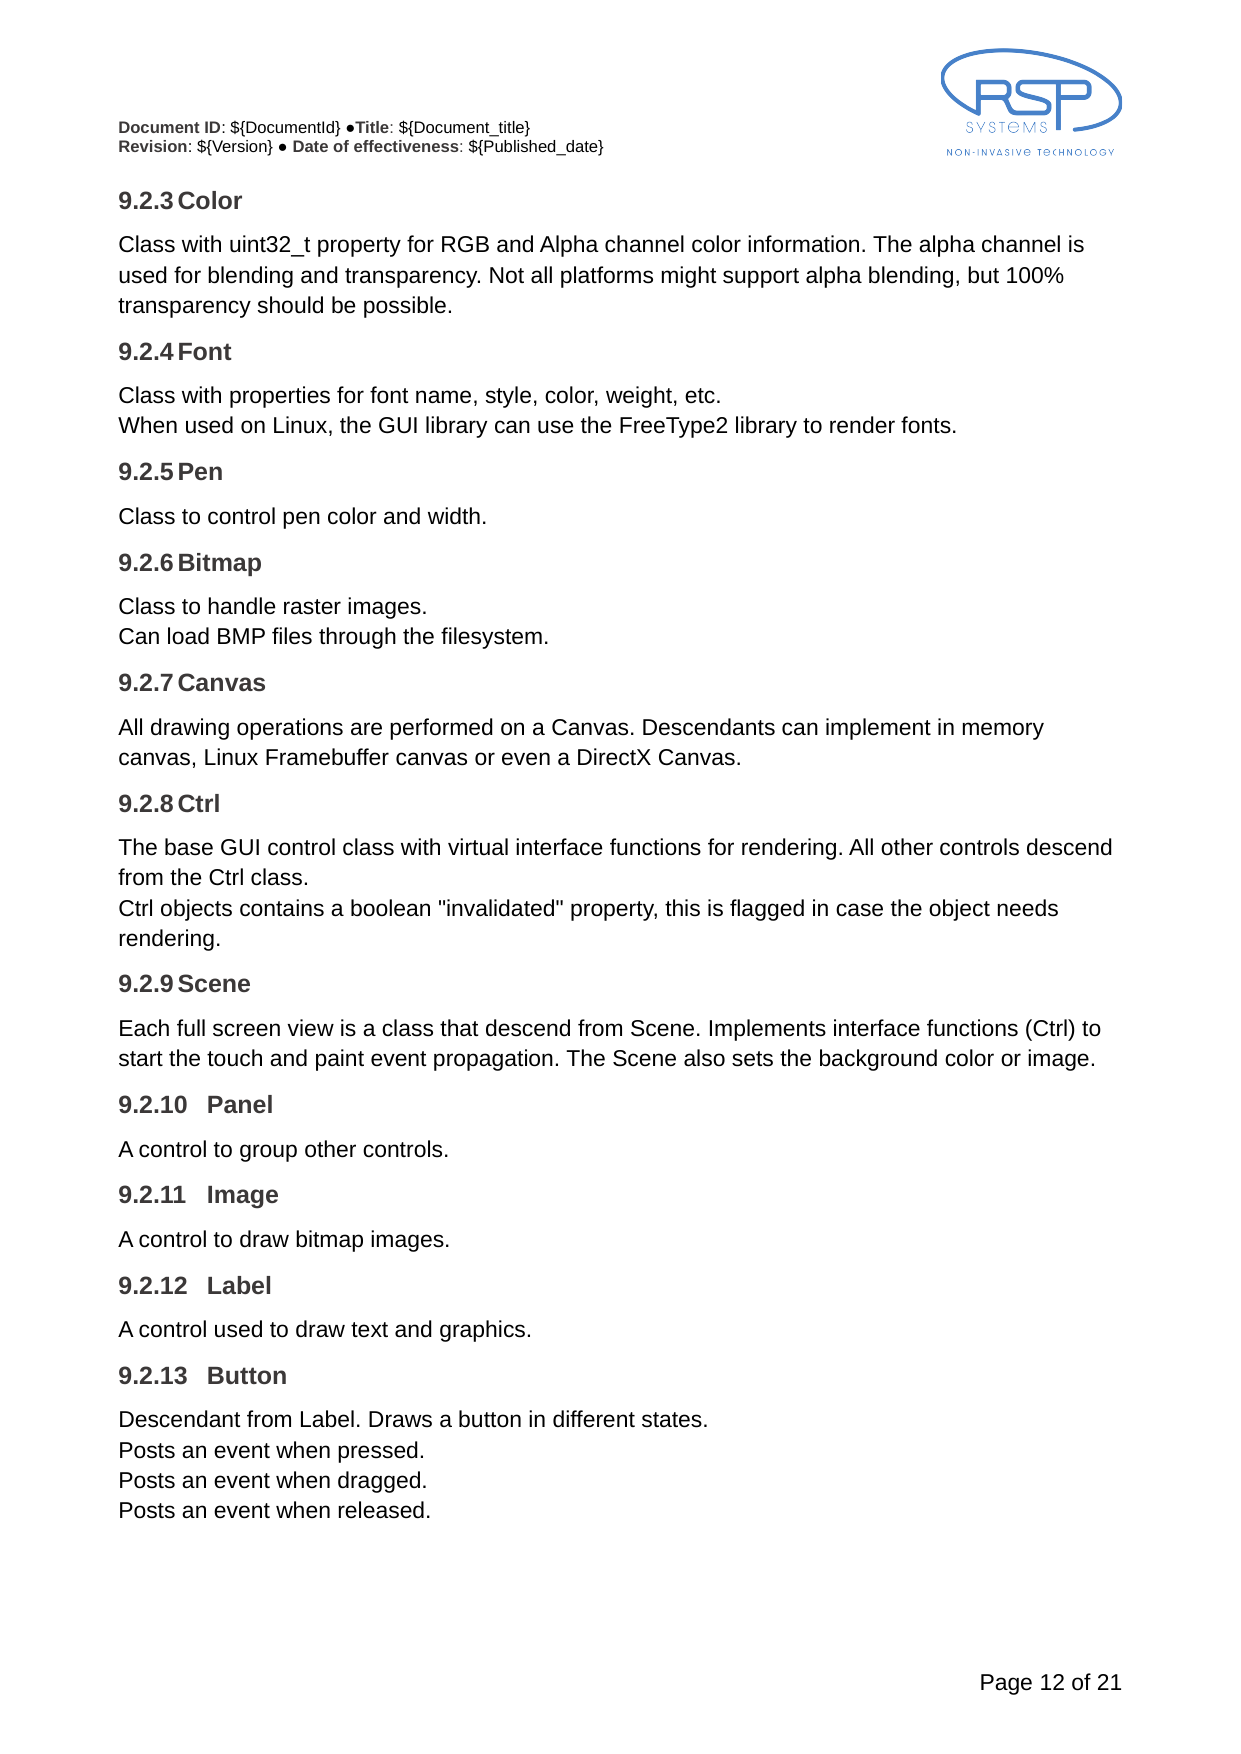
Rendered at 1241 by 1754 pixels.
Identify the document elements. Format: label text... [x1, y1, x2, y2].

subtitle Pen [118, 457, 1122, 486]
text Each full screen view is a class that descend from Scene. Implements interface functions (Ctrl) to start the touch and paint event propagation. The Scene also sets the background color or image. [118, 1015, 1122, 1072]
subtitle Image [118, 1180, 1122, 1209]
text Class with properties for font name, style, color, weight, etc. When used on Linux, the GUI library can use the FreeType2 library to render fonts. [118, 382, 1122, 439]
subtitle Bitmap [118, 547, 1122, 576]
text Class to handle raster images. Can load BMP files through the filesystem. [118, 593, 1122, 649]
text A control to draw bitmap images. [118, 1226, 1122, 1252]
subtitle Scene [118, 969, 1122, 998]
text A control to group other controls. [118, 1136, 1122, 1162]
subtitle Font [118, 337, 1122, 365]
text Class with uint32_t property for RGB and Alpha channel color information. The alpha channel is used for blending and transparency. Not all platforms might support alpha blending, but 100% transparency should be possible. [118, 231, 1122, 318]
subtitle Button [118, 1361, 1122, 1390]
text Descendant from Label. Draws a button in different states. Posts an event when pressed. Posts an event when dragged. Posts an event when released. [118, 1406, 1122, 1523]
subtitle Canvas [118, 668, 1122, 697]
text All drawing operations are performed on a Canvas. Descendants can implement in memory canvas, Linux Framebuffer canvas or even a DirectX Canvas. [118, 713, 1122, 770]
text Class to control pen color and width. [118, 503, 1122, 529]
text A control used to draw text and graphics. [118, 1316, 1122, 1342]
subtitle Ctrl [118, 788, 1122, 817]
text The base GUI control class with virtual interface functions for rendering. All other controls descend from the Ctrl class. Ctrl objects contains a boolean "invalidated" property, this is flagged in case the object needs rendering. [118, 834, 1122, 951]
subtitle Label [118, 1271, 1122, 1299]
picture [941, 48, 1123, 156]
subtitle Color [118, 186, 1122, 215]
subtitle Panel [118, 1090, 1122, 1119]
